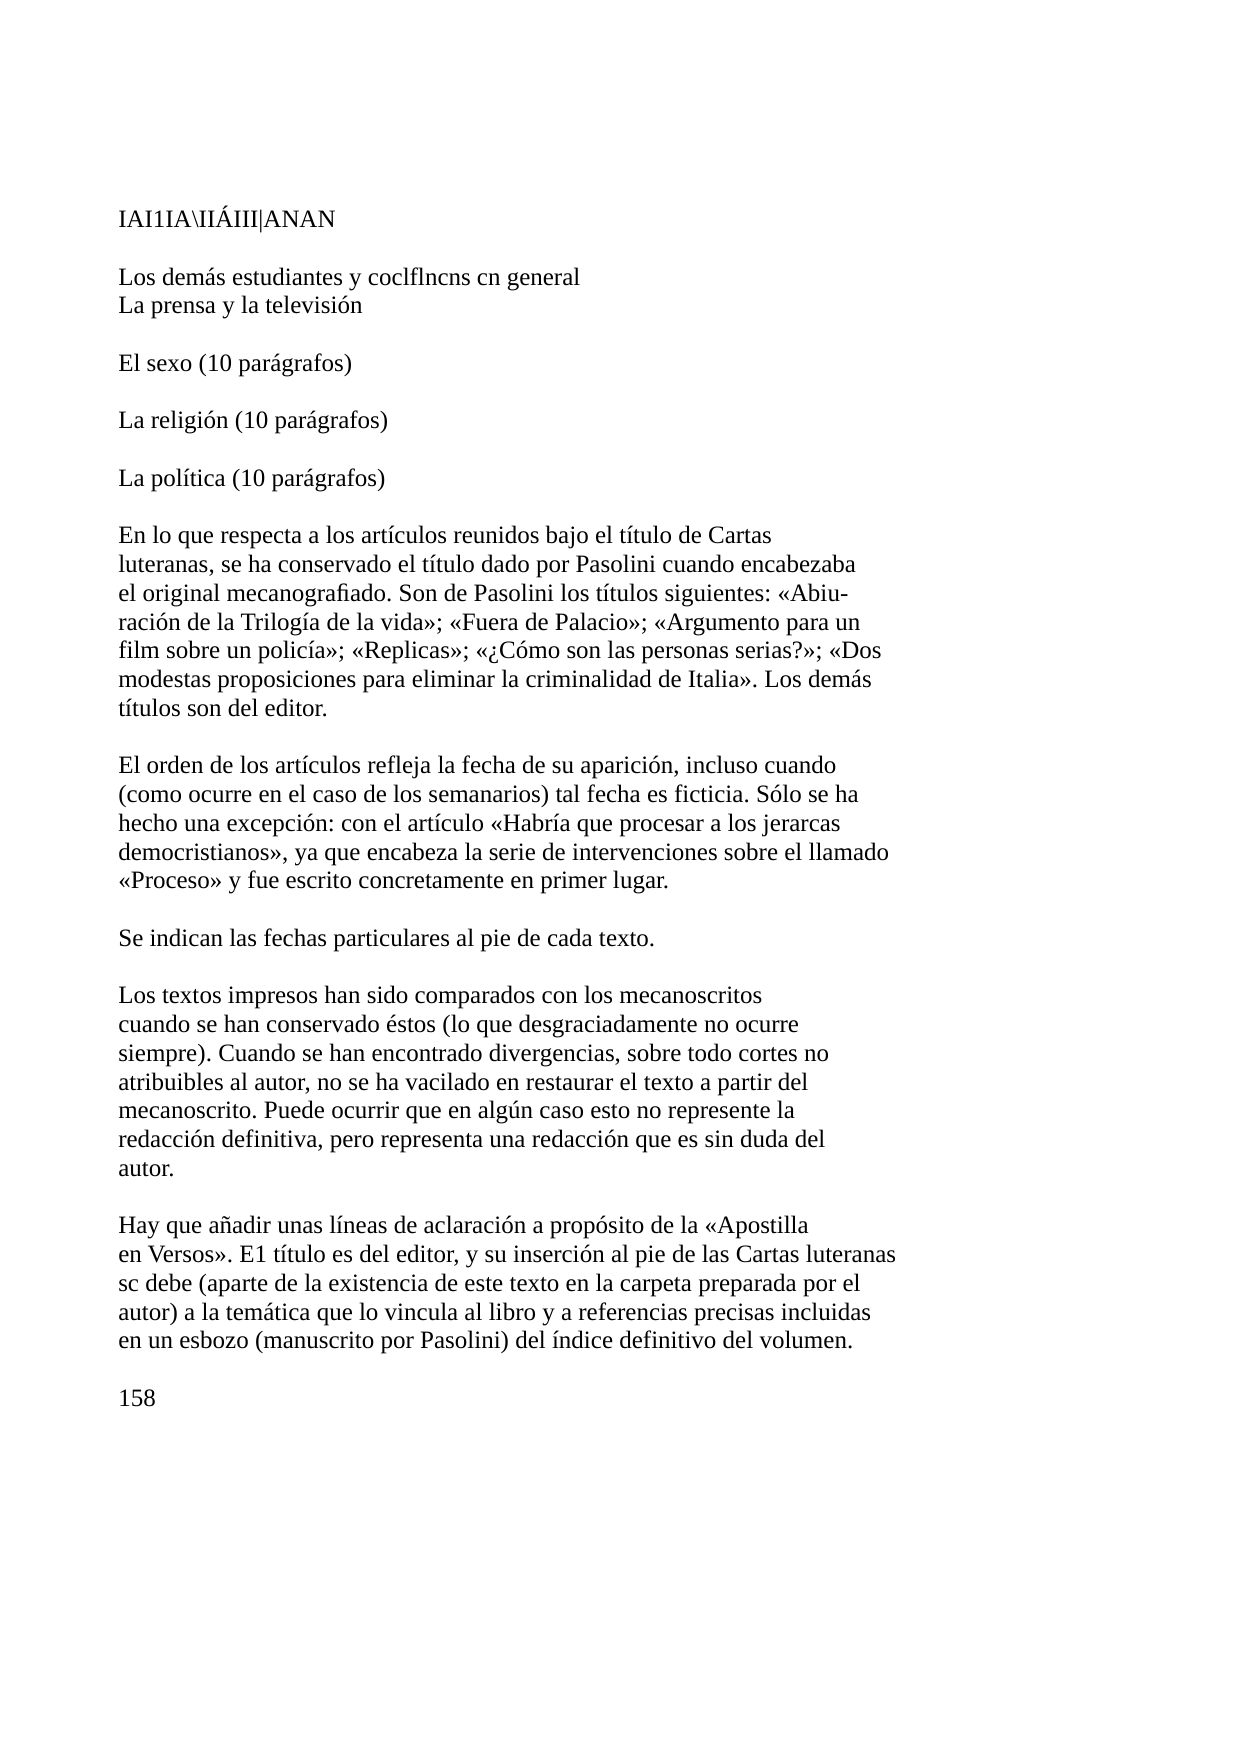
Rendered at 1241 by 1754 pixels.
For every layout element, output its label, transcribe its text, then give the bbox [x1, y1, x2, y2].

text atribuibles al autor, no se ha vacilado en restaurar el texto a partir del [118, 1067, 1122, 1096]
text mecanoscrito. Puede ocurrir que en algún caso esto no represente la [118, 1096, 1122, 1124]
text democristianos», ya que encabeza la serie de intervenciones sobre el llamado [118, 837, 1122, 866]
text La religión (10 parágrafos) [118, 406, 1122, 434]
text IAI1IA\IIÁIII|ANAN [118, 204, 1122, 233]
text «Proceso» y fue escrito concretamente en primer lugar. [118, 866, 1122, 894]
text El orden de los artículos refleja la fecha de su aparición, incluso cuando [118, 751, 1122, 779]
text modestas proposiciones para eliminar la criminalidad de Italia». Los demás [118, 664, 1122, 693]
text Los textos impresos han sido comparados con los mecanoscritos [118, 981, 1122, 1009]
text En lo que respecta a los artículos reunidos bajo el título de Cartas [118, 521, 1122, 549]
text títulos son del editor. [118, 693, 1122, 722]
text en Versos». E1 título es del editor, y su inserción al pie de las Cartas luteranas [118, 1239, 1122, 1268]
text luteranas, se ha conservado el título dado por Pasolini cuando encabezaba [118, 549, 1122, 578]
text cuando se han conservado éstos (lo que desgraciadamente no ocurre [118, 1009, 1122, 1038]
text ración de la Trilogía de la vida»; «Fuera de Palacio»; «Argumento para un [118, 607, 1122, 636]
text film sobre un policía»; «Replicas»; «¿Cómo son las personas serias?»; «Dos [118, 636, 1122, 664]
text 158 [118, 1383, 1122, 1412]
text Se indican las fechas particulares al pie de cada texto. [118, 923, 1122, 952]
text El sexo (10 parágrafos) [118, 348, 1122, 377]
text Hay que añadir unas líneas de aclaración a propósito de la «Apostilla [118, 1211, 1122, 1239]
text La política (10 parágrafos) [118, 463, 1122, 492]
text autor) a la temática que lo vincula al libro y a referencias precisas incluidas [118, 1297, 1122, 1326]
text sc debe (aparte de la existencia de este texto en la carpeta preparada por el [118, 1268, 1122, 1297]
text el original mecanograﬁado. Son de Pasolini los títulos siguientes: «Abiu- [118, 578, 1122, 607]
text La prensa y la televisión [118, 291, 1122, 319]
text Los demás estudiantes y coclflncns cn general [118, 262, 1122, 291]
text en un esbozo (manuscrito por Pasolini) del índice definitivo del volumen. [118, 1326, 1122, 1354]
text siempre). Cuando se han encontrado divergencias, sobre todo cortes no [118, 1038, 1122, 1067]
text hecho una excepción: con el artículo «Habría que procesar a los jerarcas [118, 808, 1122, 837]
text (como ocurre en el caso de los semanarios) tal fecha es ficticia. Sólo se ha [118, 779, 1122, 808]
text autor. [118, 1153, 1122, 1182]
text redacción definitiva, pero representa una redacción que es sin duda del [118, 1124, 1122, 1153]
